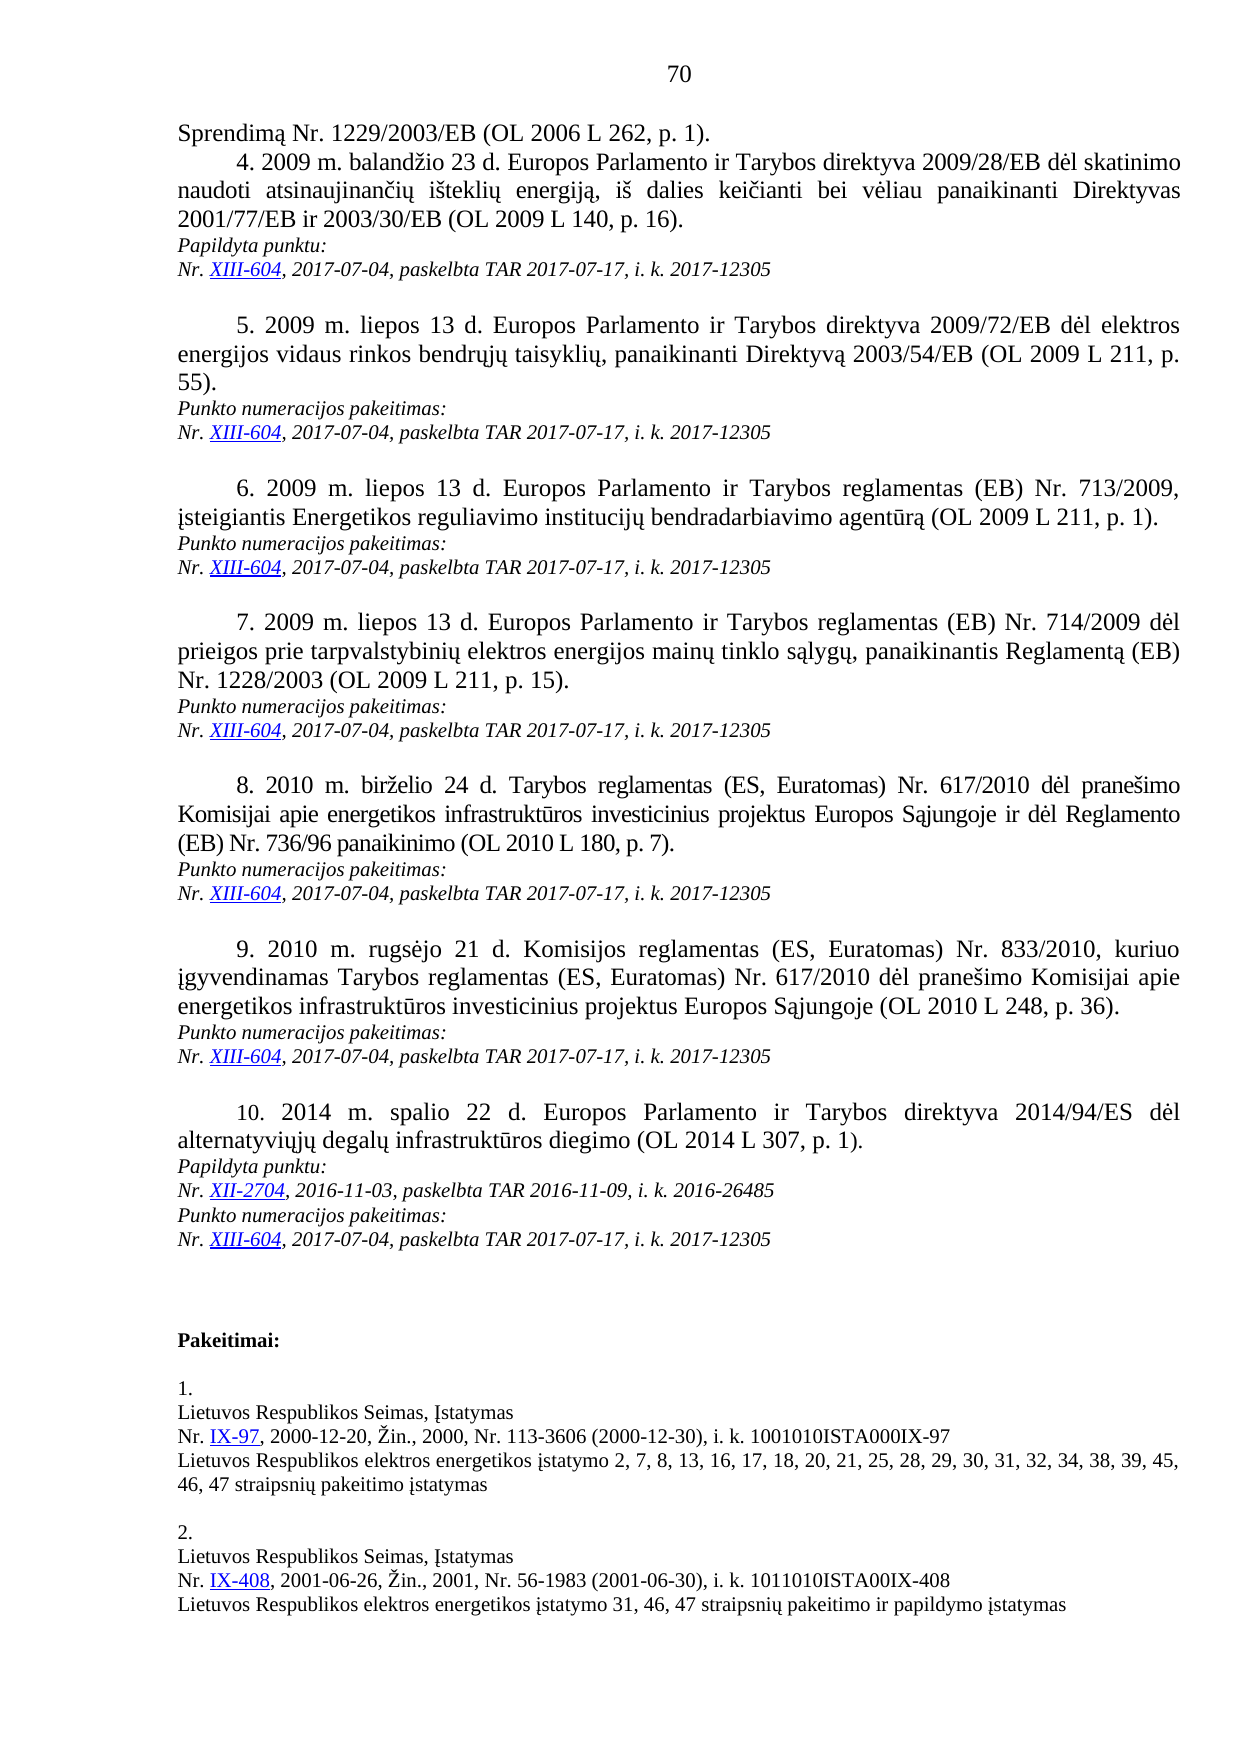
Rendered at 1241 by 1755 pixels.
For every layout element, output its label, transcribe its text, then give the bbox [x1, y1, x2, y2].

text Papildyta punktu: [177, 1154, 1181, 1178]
text 8. 2010 m. birželio 24 d. Tarybos reglamentas (ES, Euratomas) Nr. 617/2010 dėl pranešimo Komisijai apie energetikos infrastruktūros investicinius projektus Europos Sąjungoje ir dėl Reglamento (EB) Nr. 736/96 panaikinimo (OL 2010 L 180, p. 7). [177, 771, 1181, 857]
text Punkto numeracijos pakeitimas: [177, 1020, 1181, 1044]
text 5. 2009 m. liepos 13 d. Europos Parlamento ir Tarybos direktyva 2009/72/EB dėl elektros energijos vidaus rinkos bendrųjų taisyklių, panaikinanti Direktyvą 2003/54/EB (OL 2009 L 211, p. 55). [177, 310, 1181, 396]
text Nr. XIII-604, 2017-07-04, paskelbta TAR 2017-07-17, i. k. 2017-12305 [177, 1227, 1181, 1251]
text 2. [177, 1520, 1181, 1544]
text Lietuvos Respublikos elektros energetikos įstatymo 2, 7, 8, 13, 16, 17, 18, 20, 21, 25, 28, 29, 30, 31, 32, 34, 38, 39, 45, 46, 47 straipsnių pakeitimo įstatymas [177, 1448, 1181, 1496]
text 7. 2009 m. liepos 13 d. Europos Parlamento ir Tarybos reglamentas (EB) Nr. 714/2009 dėl prieigos prie tarpvalstybinių elektros energijos mainų tinklo sąlygų, panaikinantis Reglamentą (EB) Nr. 1228/2003 (OL 2009 L 211, p. 15). [177, 607, 1181, 694]
text Nr. XIII-604, 2017-07-04, paskelbta TAR 2017-07-17, i. k. 2017-12305 [177, 881, 1181, 905]
text 4. 2009 m. balandžio 23 d. Europos Parlamento ir Tarybos direktyva 2009/28/EB dėl skatinimo naudoti atsinaujinančių išteklių energiją, iš dalies keičianti bei vėliau panaikinanti Direktyvas 2001/77/EB ir 2003/30/EB (OL 2009 L 140, p. 16). [177, 147, 1181, 233]
text Nr. XIII-604, 2017-07-04, paskelbta TAR 2017-07-17, i. k. 2017-12305 [177, 1044, 1181, 1068]
text Punkto numeracijos pakeitimas: [177, 857, 1181, 881]
text Nr. XII-2704, 2016-11-03, paskelbta TAR 2016-11-09, i. k. 2016-26485 [177, 1178, 1181, 1202]
text Punkto numeracijos pakeitimas: [177, 531, 1181, 555]
text Lietuvos Respublikos elektros energetikos įstatymo 31, 46, 47 straipsnių pakeitimo ir papildymo įstatymas [177, 1592, 1181, 1616]
text 6. 2009 m. liepos 13 d. Europos Parlamento ir Tarybos reglamentas (EB) Nr. 713/2009, įsteigiantis Energetikos reguliavimo institucijų bendradarbiavimo agentūrą (OL 2009 L 211, p. 1). [177, 473, 1181, 531]
text Nr. XIII-604, 2017-07-04, paskelbta TAR 2017-07-17, i. k. 2017-12305 [177, 257, 1181, 281]
text Punkto numeracijos pakeitimas: [177, 1202, 1181, 1227]
text Punkto numeracijos pakeitimas: [177, 694, 1181, 718]
text Nr. XIII-604, 2017-07-04, paskelbta TAR 2017-07-17, i. k. 2017-12305 [177, 555, 1181, 579]
text Punkto numeracijos pakeitimas: [177, 396, 1181, 420]
text 1. [177, 1376, 1181, 1400]
text Papildyta punktu: [177, 233, 1181, 257]
text Lietuvos Respublikos Seimas, Įstatymas [177, 1544, 1181, 1568]
text Pakeitimai: [177, 1327, 1181, 1352]
text Nr. IX-97, 2000-12-20, Žin., 2000, Nr. 113-3606 (2000-12-30), i. k. 1001010ISTA000IX-97 [177, 1424, 1181, 1448]
text Sprendimą Nr. 1229/2003/EB (OL 2006 L 262, p. 1). [177, 118, 1181, 147]
text 10. 2014 m. spalio 22 d. Europos Parlamento ir Tarybos direktyva 2014/94/ES dėl alternatyviųjų degalų infrastruktūros diegimo (OL 2014 L 307, p. 1). [177, 1097, 1181, 1154]
text Nr. XIII-604, 2017-07-04, paskelbta TAR 2017-07-17, i. k. 2017-12305 [177, 420, 1181, 444]
text Lietuvos Respublikos Seimas, Įstatymas [177, 1400, 1181, 1424]
text 9. 2010 m. rugsėjo 21 d. Komisijos reglamentas (ES, Euratomas) Nr. 833/2010, kuriuo įgyvendinamas Tarybos reglamentas (ES, Euratomas) Nr. 617/2010 dėl pranešimo Komisijai apie energetikos infrastruktūros investicinius projektus Europos Sąjungoje (OL 2010 L 248, p. 36). [177, 934, 1181, 1020]
text Nr. XIII-604, 2017-07-04, paskelbta TAR 2017-07-17, i. k. 2017-12305 [177, 718, 1181, 742]
text Nr. IX-408, 2001-06-26, Žin., 2001, Nr. 56-1983 (2001-06-30), i. k. 1011010ISTA00IX-408 [177, 1568, 1181, 1592]
